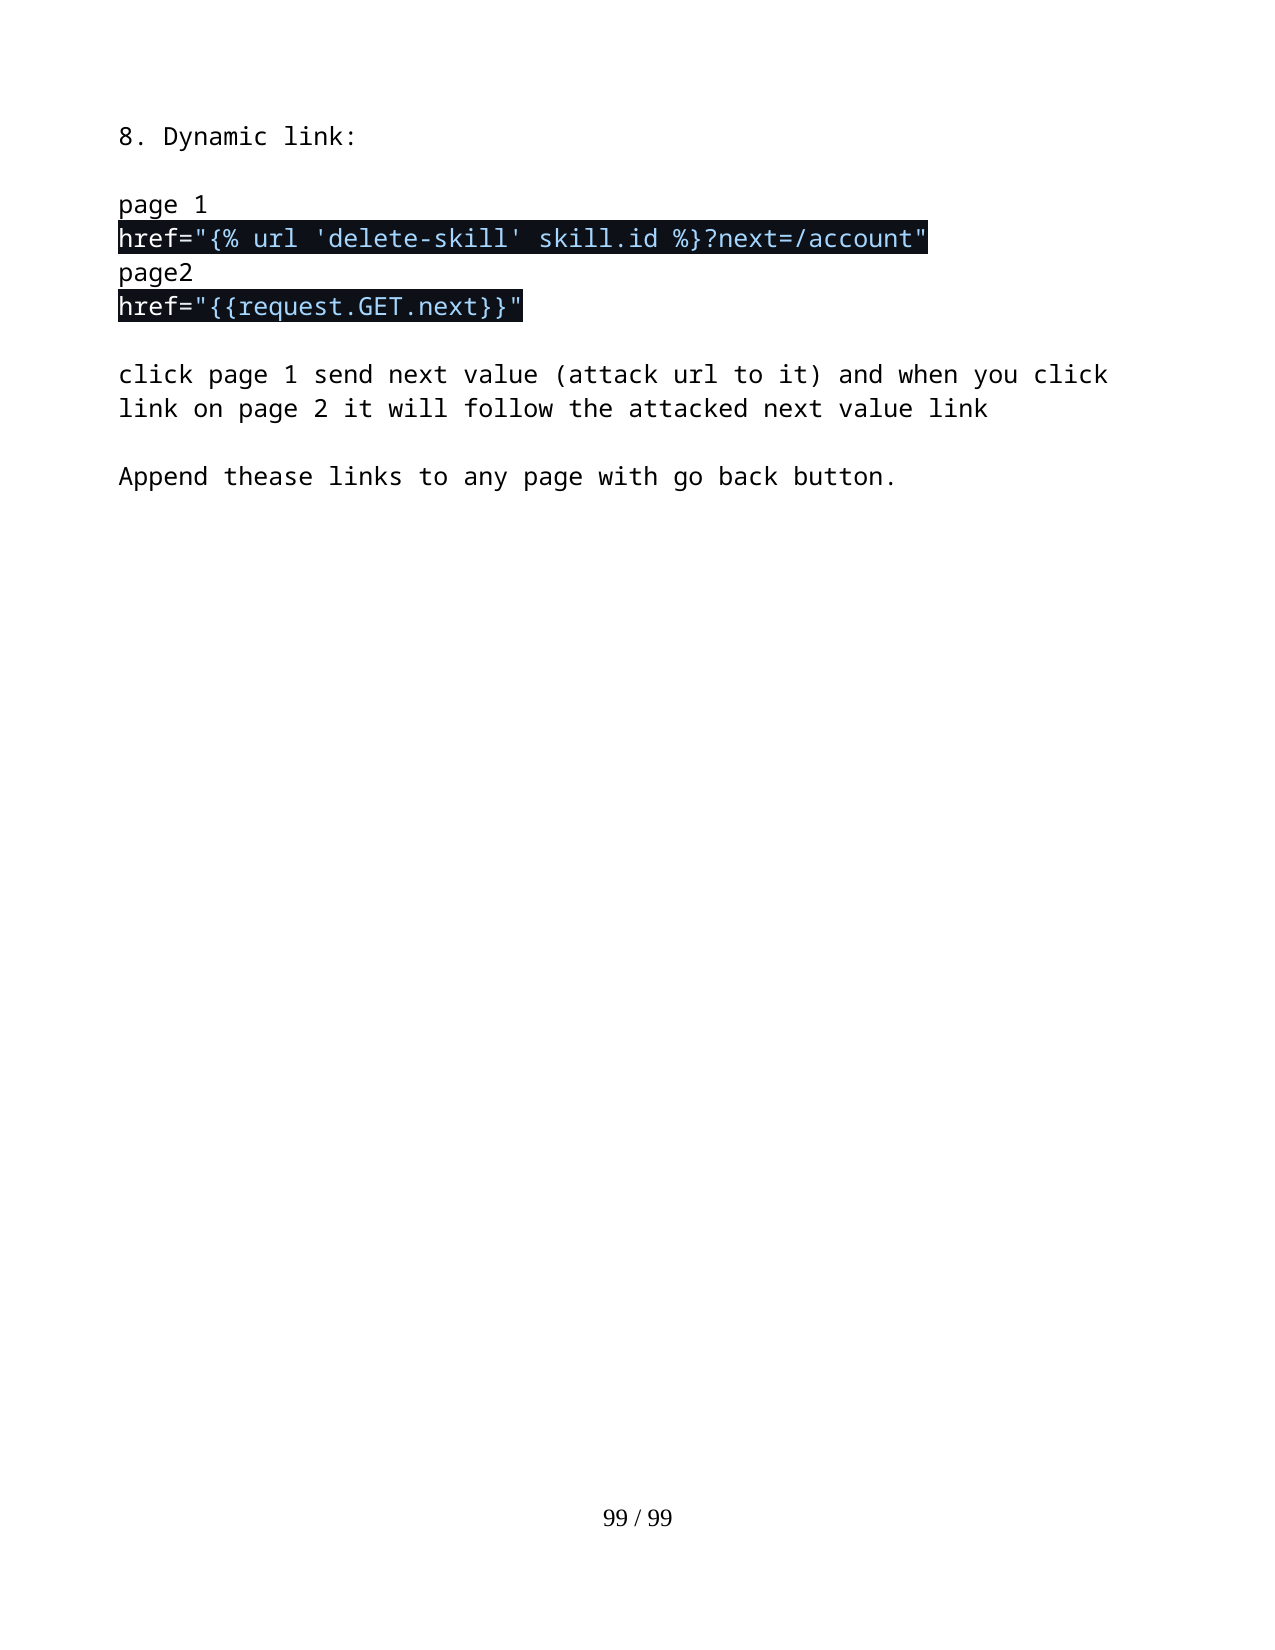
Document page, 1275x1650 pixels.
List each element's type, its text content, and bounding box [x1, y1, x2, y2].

text href="{{request.GET.next}}" [118, 288, 1157, 322]
text Append thease links to any page with go back button. [118, 459, 1157, 493]
text page2 [118, 254, 1157, 288]
text click page 1 send next value (attack url to it) and when you click link on page 2 it will follow the attacked next value link [118, 357, 1157, 425]
text 8. Dynamic link: [118, 118, 1157, 152]
text page 1 [118, 186, 1157, 220]
text href="{% url 'delete-skill' skill.id %}?next=/account" [118, 220, 1157, 254]
